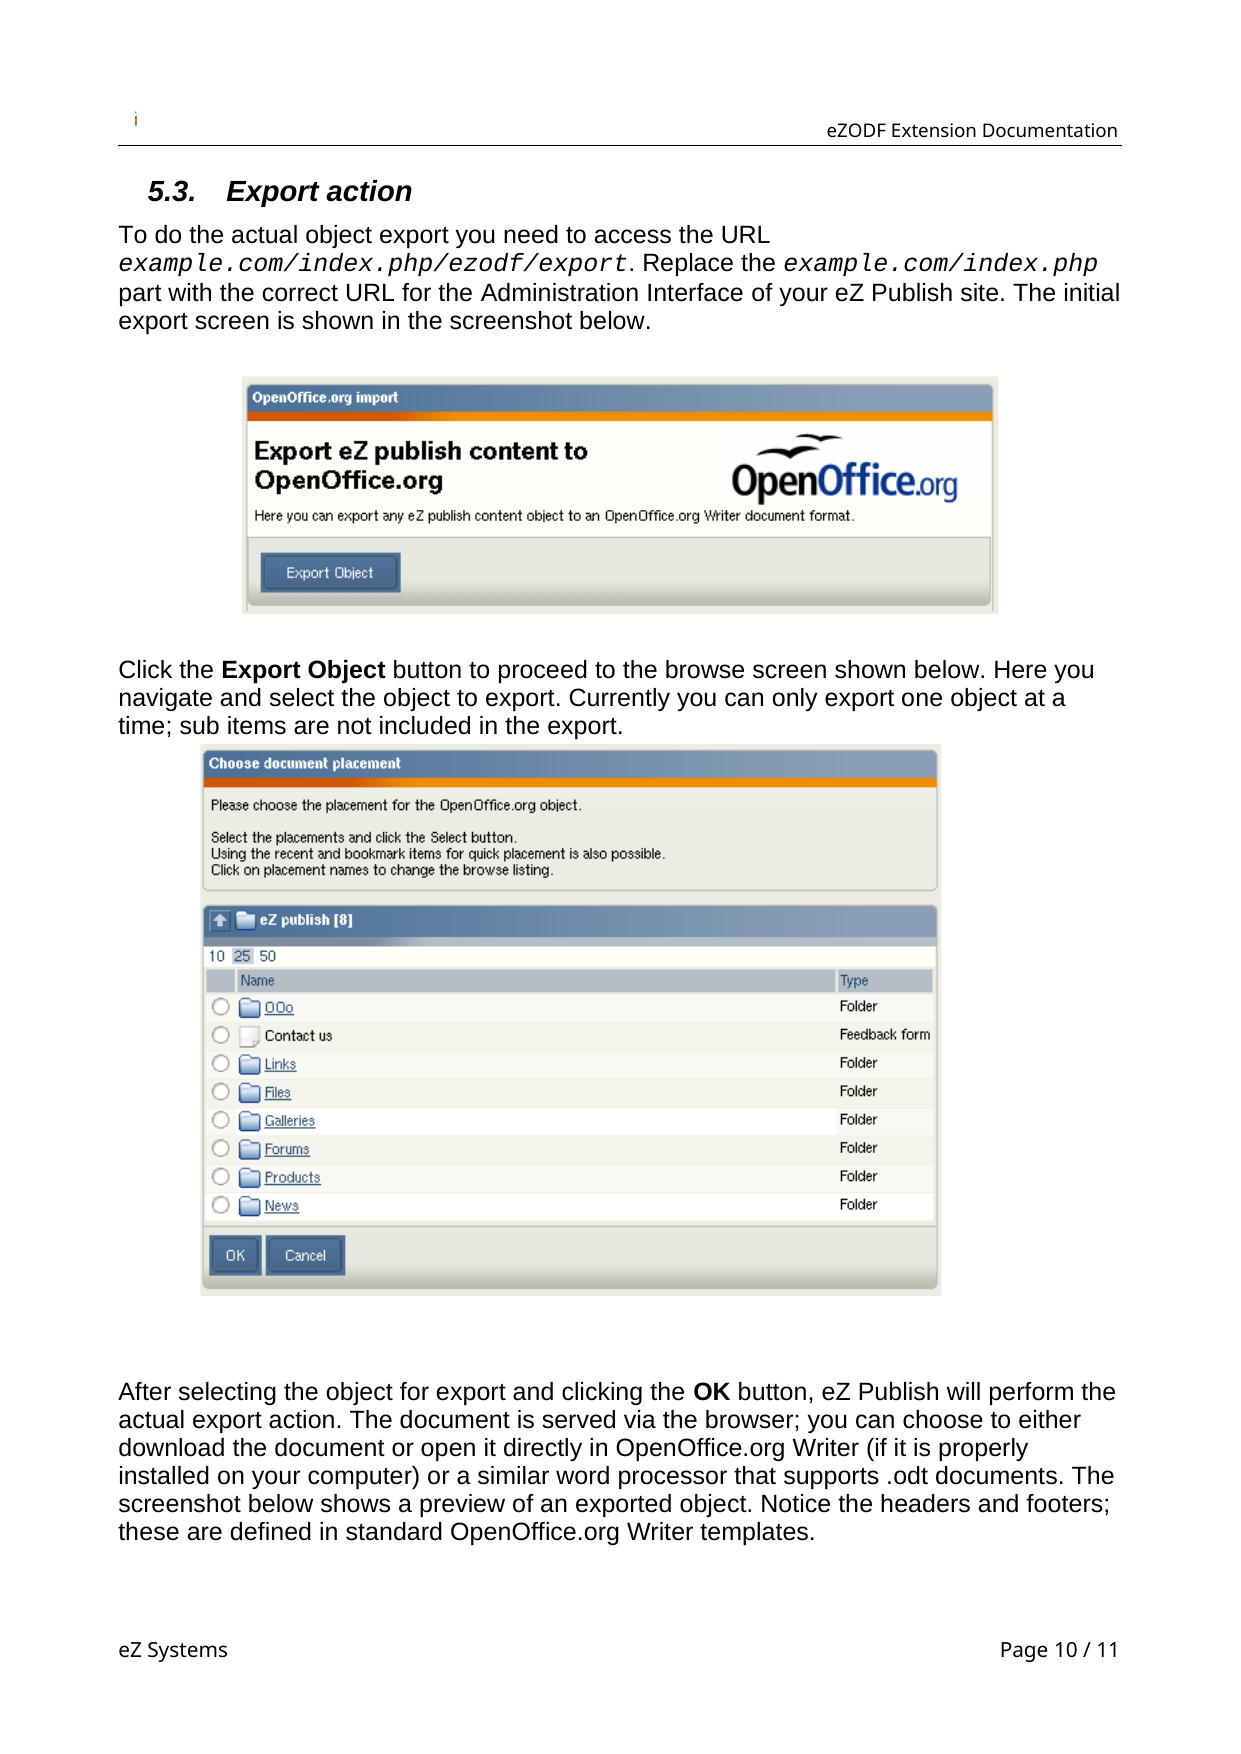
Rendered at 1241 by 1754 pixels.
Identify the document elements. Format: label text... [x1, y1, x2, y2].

picture [200, 744, 942, 1296]
picture [241, 376, 999, 614]
text Click the Export Object button to proceed to the browse screen shown below. Here you navigate and select the object to export. Currently you can only export one object at a time; sub items are not included in the export. [118, 347, 1122, 739]
text To do the actual object export you need to access the URL example.com/index.php/ezodf/export. Replace the example.com/index.php part with the correct URL for the Administration Interface of your eZ Publish site. The initial export screen is shown in the screenshot below. [118, 221, 1122, 335]
text After selecting the object for export and clicking the OK button, eZ Publish will perform the actual export action. The document is served via the browser; you can choose to either download the document or open it directly in OpenOffice.org Writer (if it is properly installed on your computer) or a similar word processor that supports .odt documents. The screenshot below shows a preview of an exported object. Notice the headers and footers; these are defined in standard OpenOffice.org Writer templates. [118, 1377, 1122, 1546]
subtitle Export action [148, 175, 1122, 208]
